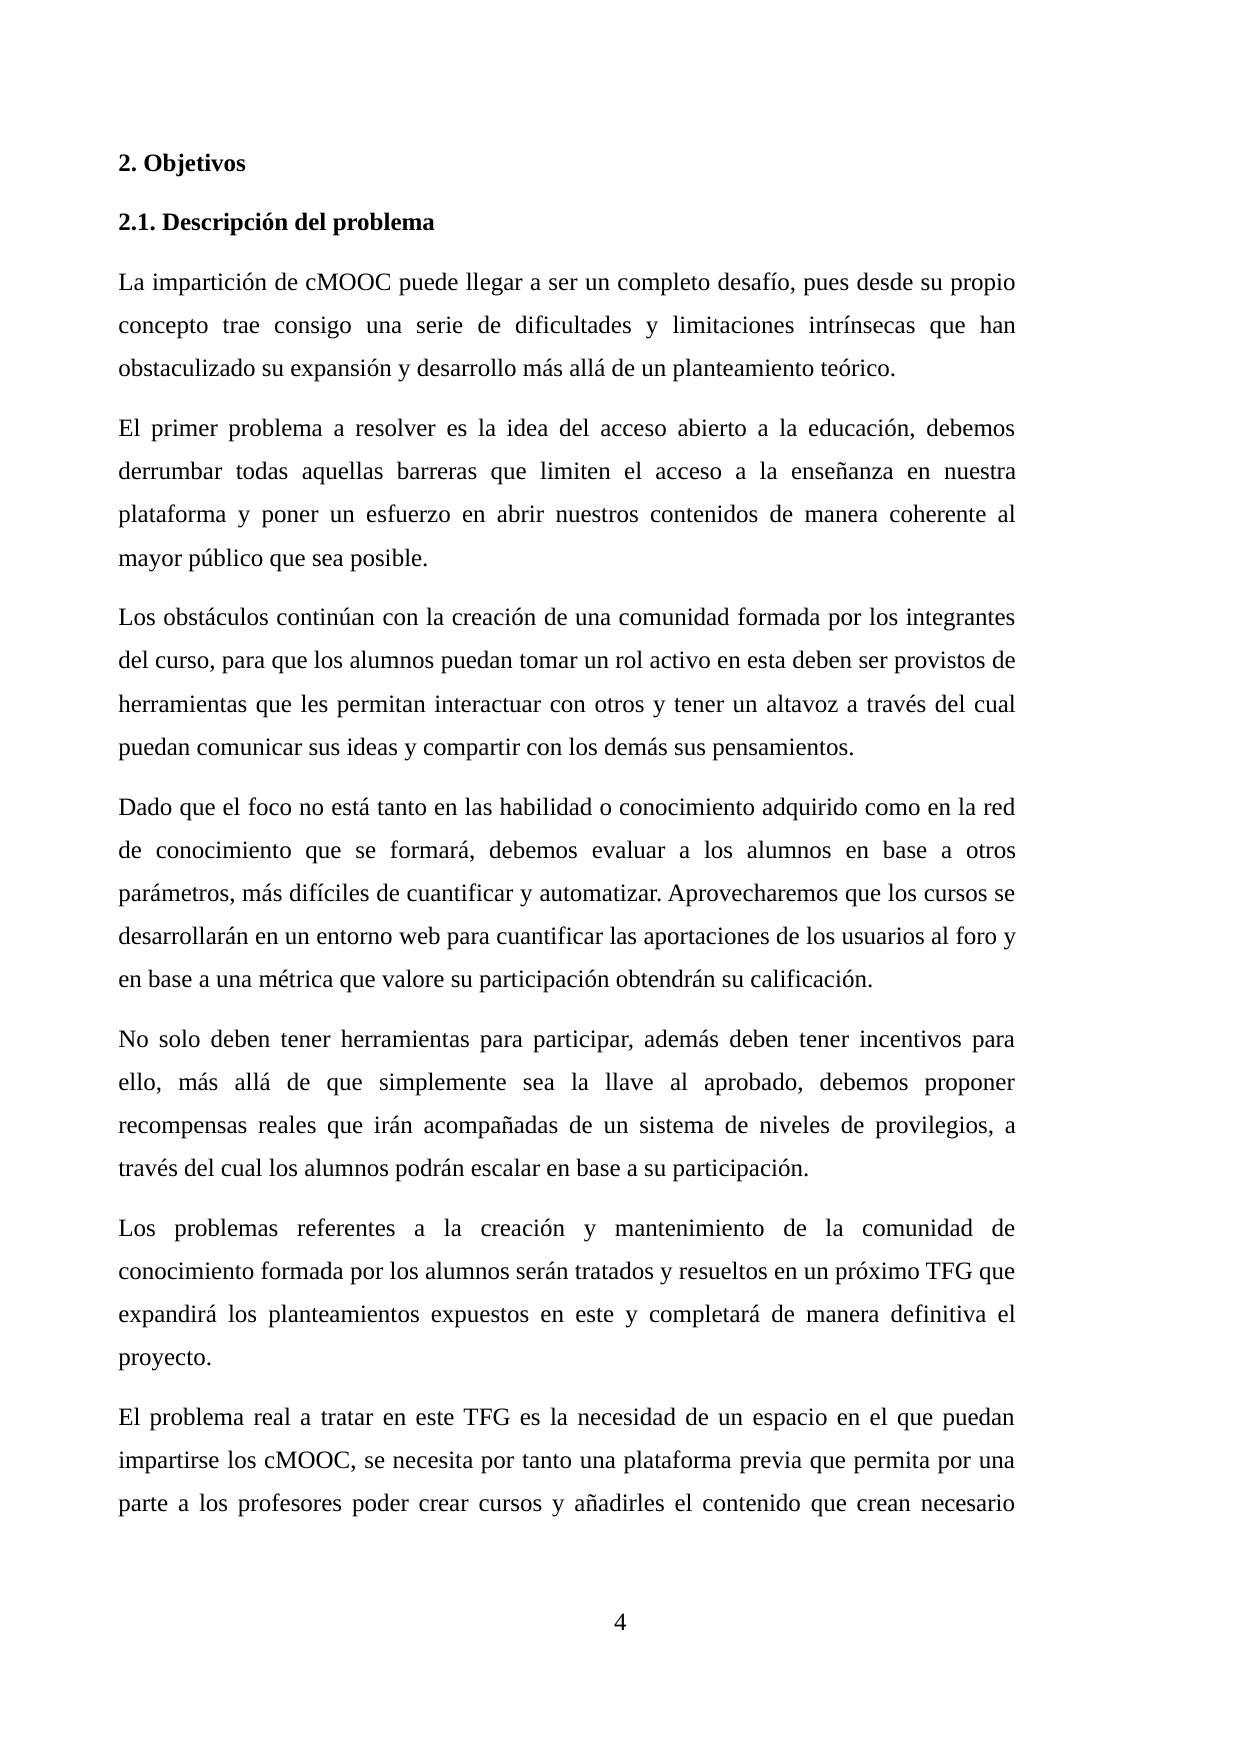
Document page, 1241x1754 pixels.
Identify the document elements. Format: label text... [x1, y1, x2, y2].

text La impartición de cMOOC puede llegar a ser un completo desafío, pues desde su propio concepto trae consigo una serie de dificultades y limitaciones intrínsecas que han obstaculizado su expansión y desarrollo más allá de un planteamiento teórico. [118, 267, 1017, 382]
text 2.1. Descripción del problema [118, 207, 1017, 236]
text Los obstáculos continúan con la creación de una comunidad formada por los integrantes del curso, para que los alumnos puedan tomar un rol activo en esta deben ser provistos de herramientas que les permitan interactuar con otros y tener un altavoz a través del cual puedan comunicar sus ideas y compartir con los demás sus pensamientos. [118, 602, 1017, 761]
text El problema real a tratar en este TFG es la necesidad de un espacio en el que puedan impartirse los cMOOC, se necesita por tanto una plataforma previa que permita por una parte a los profesores poder crear cursos y añadirles el contenido que crean necesario [118, 1402, 1017, 1517]
text Dado que el foco no está tanto en las habilidad o conocimiento adquirido como en la red de conocimiento que se formará, debemos evaluar a los alumnos en base a otros parámetros, más difíciles de cuantificar y automatizar. Aprovecharemos que los cursos se desarrollarán en un entorno web para cuantificar las aportaciones de los usuarios al foro y en base a una métrica que valore su participación obtendrán su calificación. [118, 792, 1017, 993]
text Los problemas referentes a la creación y mantenimiento de la comunidad de conocimiento formada por los alumnos serán tratados y resueltos en un próximo TFG que expandirá los planteamientos expuestos en este y completará de manera definitiva el proyecto. [118, 1213, 1017, 1371]
text 2. Objetivos [118, 148, 1017, 176]
text El primer problema a resolver es la idea del acceso abierto a la educación, debemos derrumbar todas aquellas barreras que limiten el acceso a la enseñanza en nuestra plataforma y poner un esfuerzo en abrir nuestros contenidos de manera coherente al mayor público que sea posible. [118, 413, 1017, 571]
text No solo deben tener herramientas para participar, además deben tener incentivos para ello, más allá de que simplemente sea la llave al aprobado, debemos proponer recompensas reales que irán acompañadas de un sistema de niveles de provilegios, a través del cual los alumnos podrán escalar en base a su participación. [118, 1024, 1017, 1182]
